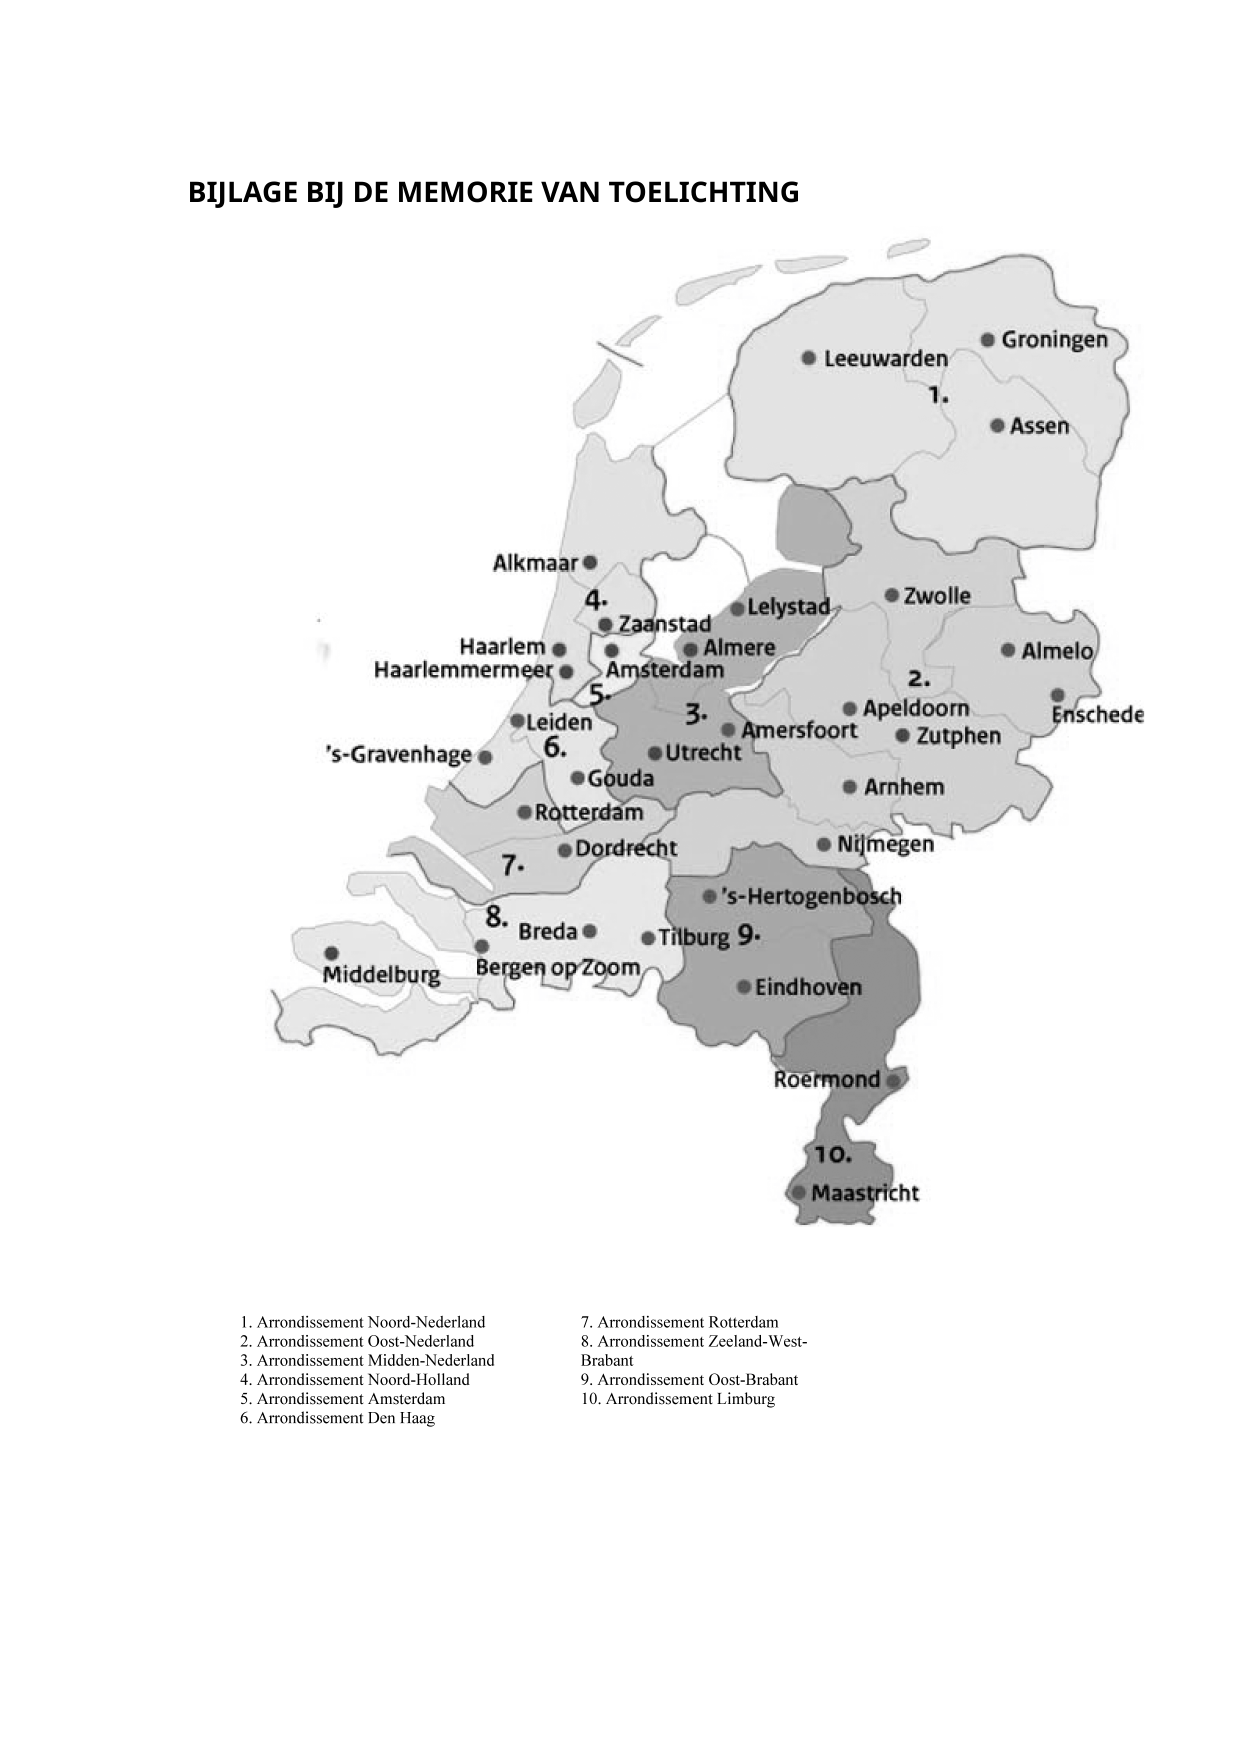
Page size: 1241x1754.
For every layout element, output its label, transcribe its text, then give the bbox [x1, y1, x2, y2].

picture [187, 226, 1194, 1433]
subtitle BIJLAGE BIJ DE MEMORIE VAN TOELICHTING [187, 172, 1053, 211]
